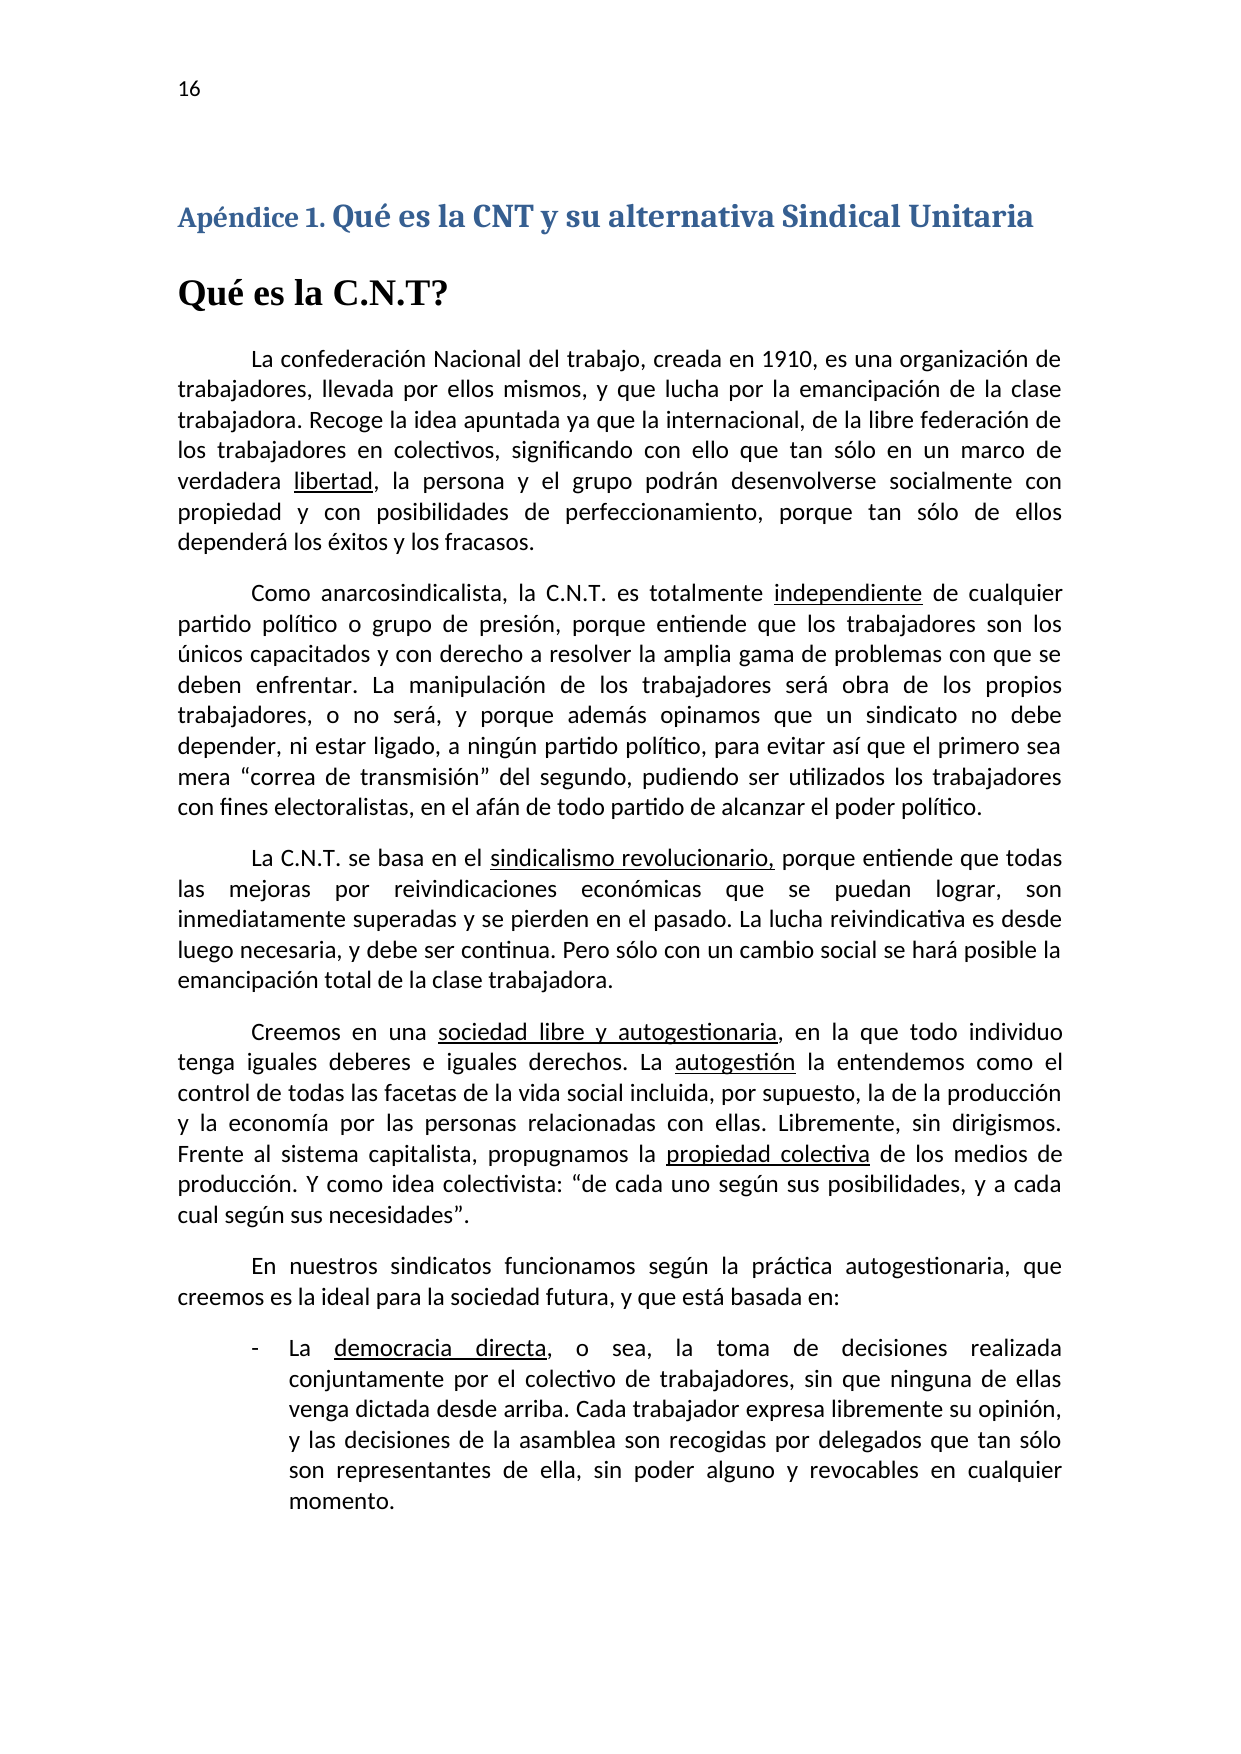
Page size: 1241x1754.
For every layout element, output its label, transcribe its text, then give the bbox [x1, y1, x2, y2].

text Como anarcosindicalista, la C.N.T. es totalmente independiente de cualquier partido político o grupo de presión, porque entiende que los trabajadores son los únicos capacitados y con derecho a resolver la amplia gama de problemas con que se deben enfrentar. La manipulación de los trabajadores será obra de los propios trabajadores, o no será, y porque además opinamos que un sindicato no debe depender, ni estar ligado, a ningún partido político, para evitar así que el primero sea mera “correa de transmisión” del segundo, pudiendo ser utilizados los trabajadores con fines electoralistas, en el afán de todo partido de alcanzar el poder político. [177, 578, 1063, 822]
text La confederación Nacional del trabajo, creada en 1910, es una organización de trabajadores, llevada por ellos mismos, y que lucha por la emancipación de la clase trabajadora. Recoge la idea apuntada ya que la internacional, de la libre federación de los trabajadores en colectivos, significando con ello que tan sólo en un marco de verdadera libertad, la persona y el grupo podrán desenvolverse socialmente con propiedad y con posibilidades de perfeccionamiento, porque tan sólo de ellos dependerá los éxitos y los fracasos. [177, 343, 1063, 557]
subtitle Apéndice 1. Qué es la CNT y su alternativa Sindical Unitaria [177, 198, 1063, 236]
text En nuestros sindicatos funcionamos según la práctica autogestionaria, que creemos es la ideal para la sociedad futura, y que está basada en: [177, 1251, 1063, 1312]
text Creemos en una sociedad libre y autogestionaria, en la que todo individuo tenga iguales deberes e iguales derechos. La autogestión la entendemos como el control de todas las facetas de la vida social incluida, por supuesto, la de la producción y la economía por las personas relacionadas con ellas. Libremente, sin dirigismos. Frente al sistema capitalista, propugnamos la propiedad colectiva de los medios de producción. Y como idea colectivista: “de cada uno según sus posibilidades, y a cada cual según sus necesidades”. [177, 1016, 1063, 1230]
text La C.N.T. se basa en el sindicalismo revolucionario, porque entiende que todas las mejoras por reivindicaciones económicas que se puedan lograr, son inmediatamente superadas y se pierden en el pasado. La lucha reivindicativa es desde luego necesaria, y debe ser continua. Pero sólo con un cambio social se hará posible la emancipación total de la clase trabajadora. [177, 843, 1063, 995]
list La democracia directa, o sea, la toma de decisiones realizada conjuntamente por el colectivo de trabajadores, sin que ninguna de ellas venga dictada desde arriba. Cada trabajador expresa libremente su opinión, y las decisiones de la asamblea son recogidas por delegados que tan sólo son representantes de ella, sin poder alguno y revocables en cualquier momento. [251, 1332, 1063, 1516]
subtitle Qué es la C.N.T? [177, 271, 1063, 314]
